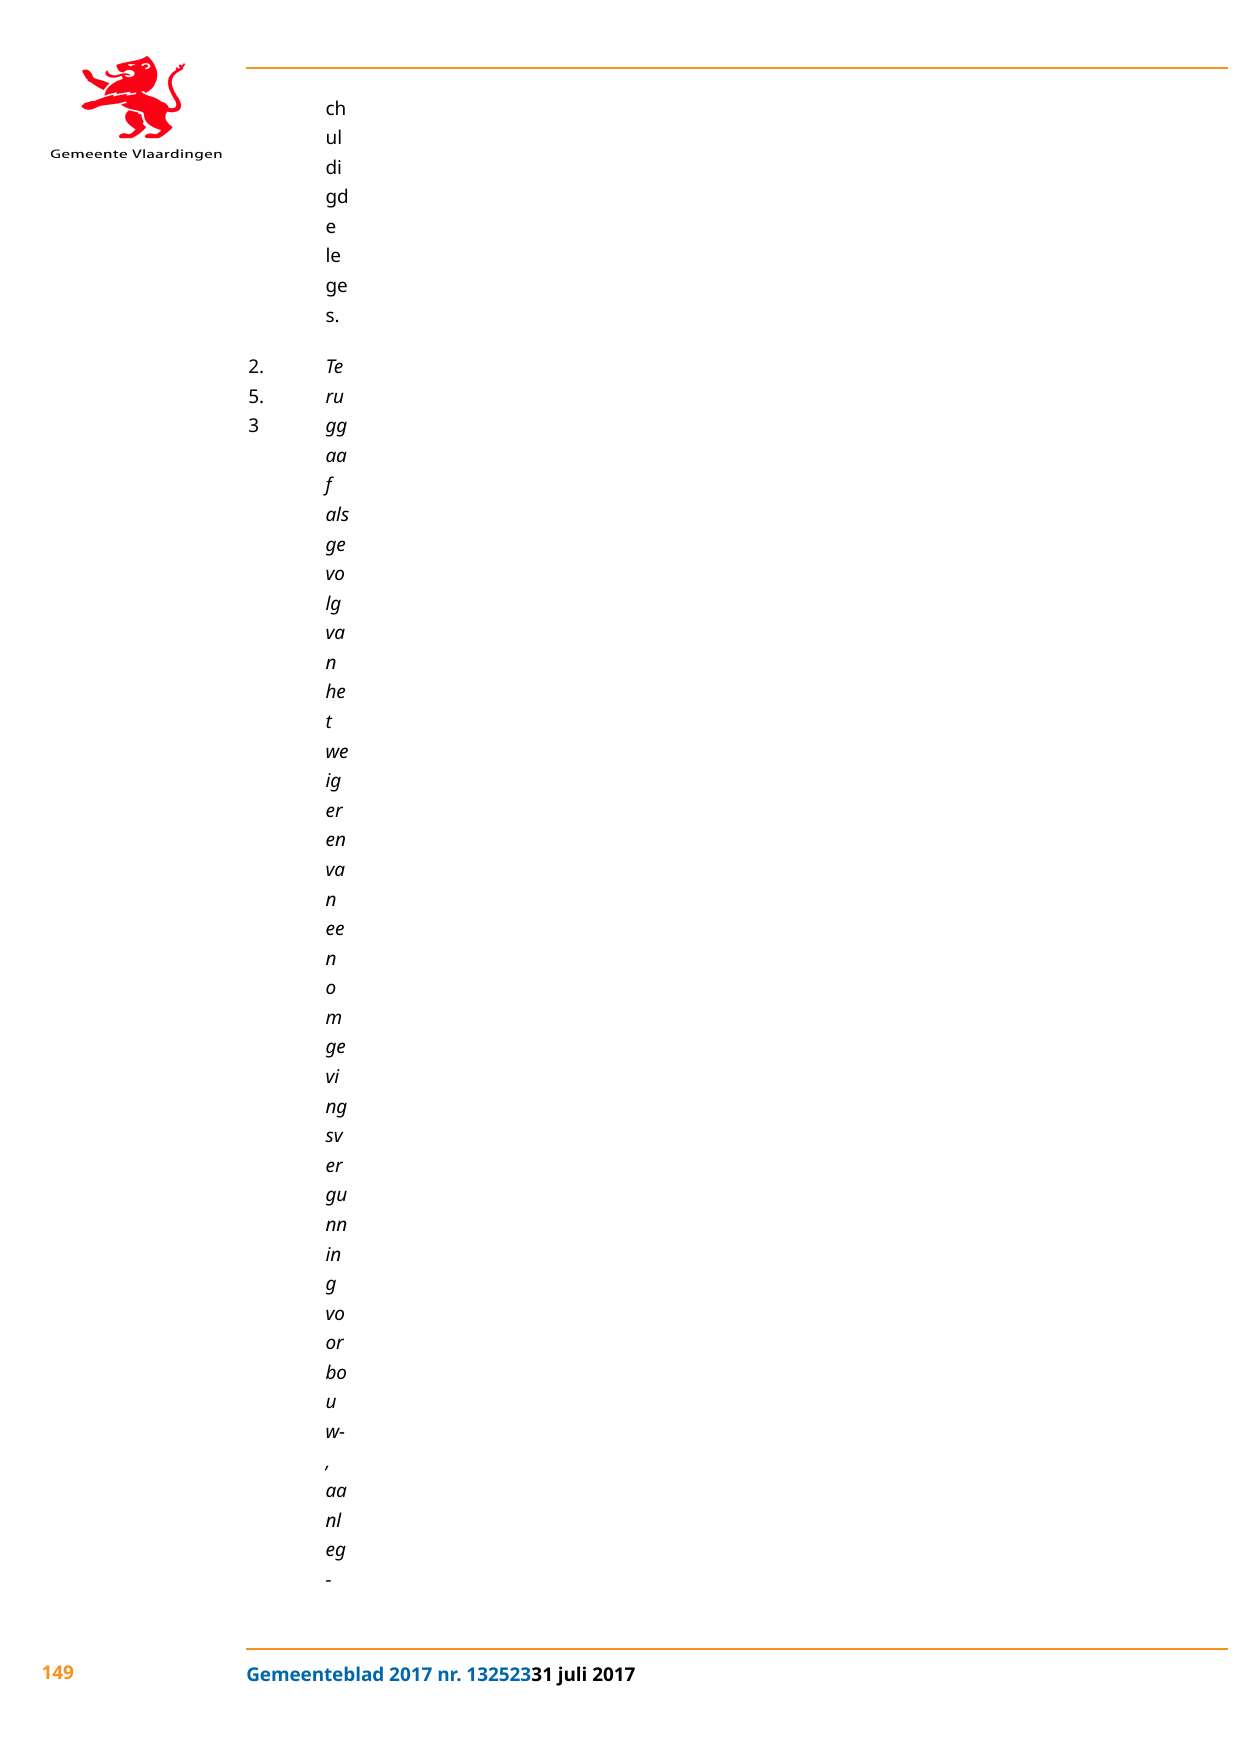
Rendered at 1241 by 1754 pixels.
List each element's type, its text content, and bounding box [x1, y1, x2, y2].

table_cell 2.5.3 [248, 353, 274, 1592]
table_cell [248, 328, 274, 353]
table_cell [351, 353, 377, 1592]
table_cell Teruggaaf als gevolg van het weigeren van een omgevingsvergunning voor bouw-, aanleg- [325, 353, 351, 1592]
table_cell [403, 328, 429, 353]
table_cell [300, 95, 325, 328]
table_cell [248, 95, 274, 328]
table_cell chuldigde leges. [325, 95, 351, 328]
table_cell [403, 95, 429, 328]
table_cell [274, 95, 299, 328]
table_cell [300, 353, 325, 1592]
picture [41, 47, 231, 172]
table_cell [403, 353, 429, 1592]
table_cell [325, 328, 351, 353]
table_cell [274, 328, 299, 353]
table_cell [351, 95, 377, 328]
table_cell [377, 353, 403, 1592]
table_cell [274, 353, 299, 1592]
table_cell [351, 328, 377, 353]
table_cell [377, 328, 403, 353]
table_cell [377, 95, 403, 328]
table_cell [300, 328, 325, 353]
